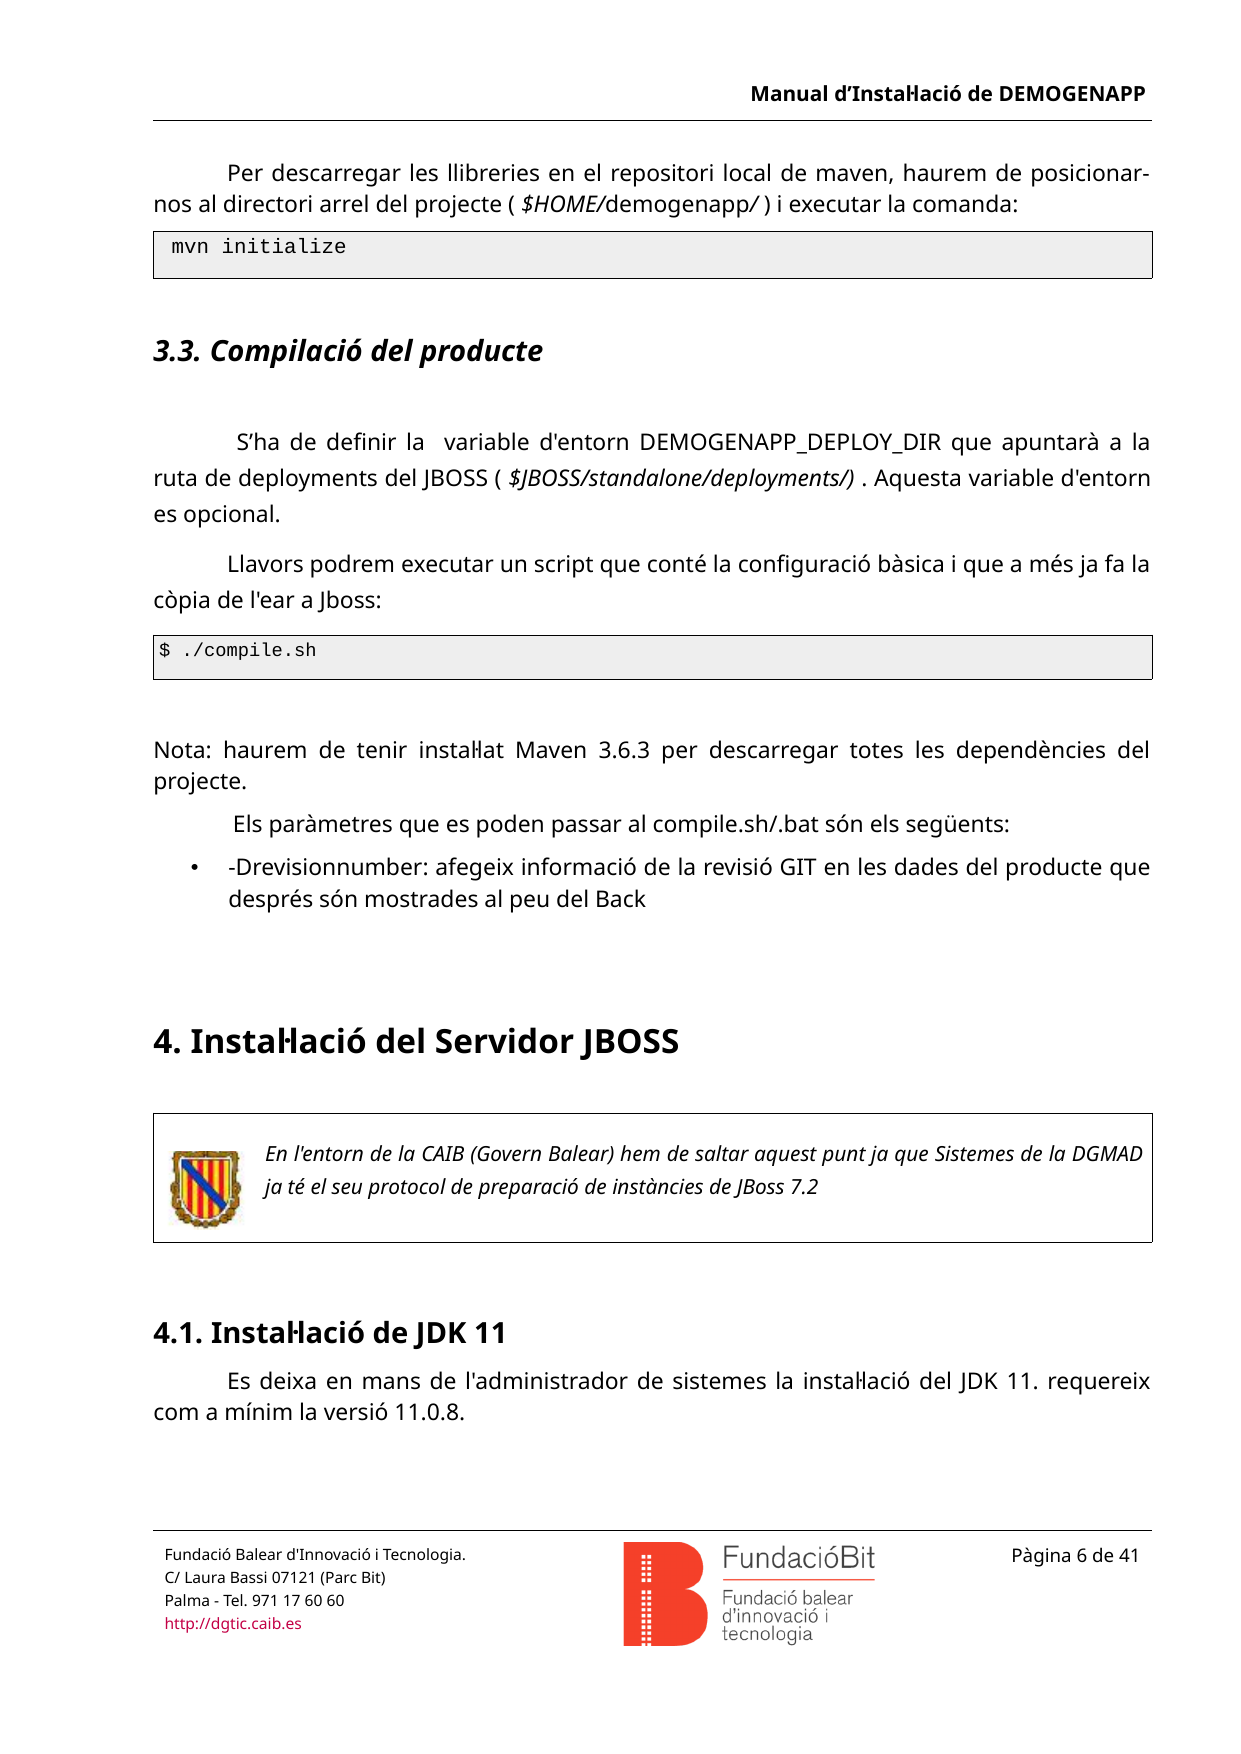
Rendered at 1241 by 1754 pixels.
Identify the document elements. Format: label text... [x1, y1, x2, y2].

text Per descarregar les llibreries en el repositori local de maven, haurem de posicionar-nos al directori arrel del projecte ( $HOME/demogenapp/ ) i executar la comanda: [153, 156, 1152, 219]
table_header En l'entorn de la CAIB (Govern Balear) hem de saltar aquest punt ja que Sistemes de la DGMAD ja té el seu protocol de preparació de instàncies de JBoss 7.2 [259, 1114, 1152, 1242]
text Els paràmetres que es poden passar al compile.sh/.bat són els següents: [153, 808, 1152, 839]
text Nota: haurem de tenir instal·lat Maven 3.6.3 per descarregar totes les dependències del projecte. [153, 734, 1152, 797]
list -Drevisionnumber: afegeix informació de la revisió GIT en les dades del producte que després són mostrades al peu del Back [191, 851, 1152, 914]
table_header mvn initialize [154, 232, 1152, 278]
text S’ha de definir la variable d'entorn DEMOGENAPP_DEPLOY_DIR que apuntarà a la ruta de deployments del JBOSS ( $JBOSS/standalone/deployments/) . Aquesta variable d'entorn es opcional. [153, 426, 1152, 529]
table_header [154, 1114, 259, 1242]
picture [623, 1542, 875, 1646]
subtitle Compilació del producte [153, 331, 1152, 370]
text Es deixa en mans de l'administrador de sistemes la instal·lació del JDK 11. requereix com a mínim la versió 11.0.8. [153, 1365, 1152, 1427]
table_header $ ./compile.sh [154, 636, 1152, 679]
text Llavors podrem executar un script que conté la configuració bàsica i que a més ja fa la còpia de l'ear a Jboss: [153, 548, 1152, 615]
subtitle Instal·lació del Servidor JBOSS [153, 1018, 1152, 1063]
picture [166, 1151, 246, 1230]
subtitle Instal·lació de JDK 11 [153, 1313, 1152, 1352]
